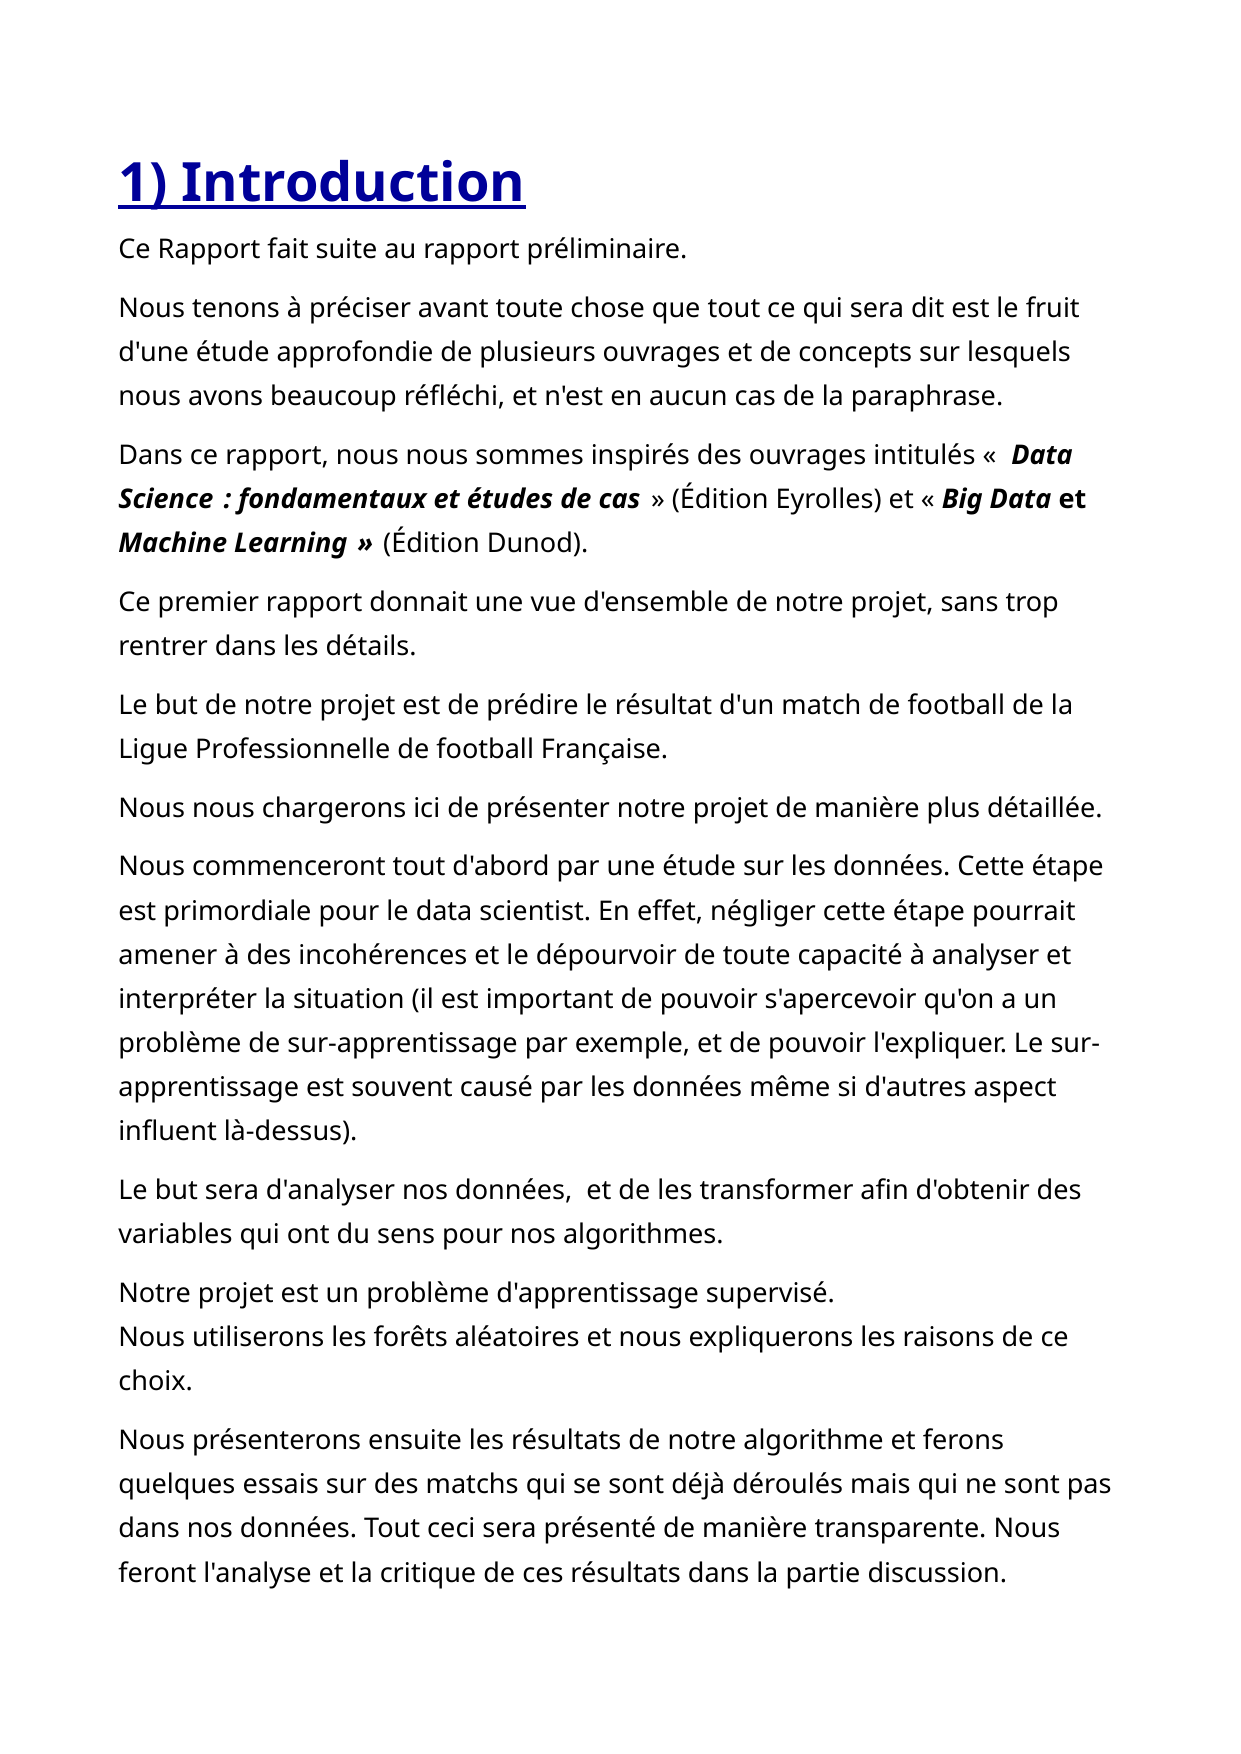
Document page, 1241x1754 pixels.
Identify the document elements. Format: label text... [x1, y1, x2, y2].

text Notre projet est un problème d'apprentissage supervisé. Nous utiliserons les forêts aléatoires et nous expliquerons les raisons de ce choix. [118, 1273, 1122, 1399]
text Nous présenterons ensuite les résultats de notre algorithme et ferons quelques essais sur des matchs qui se sont déjà déroulés mais qui ne sont pas dans nos données. Tout ceci sera présenté de manière transparente. Nous feront l'analyse et la critique de ces résultats dans la partie discussion. [118, 1421, 1122, 1590]
text Nous commenceront tout d'abord par une étude sur les données. Cette étape est primordiale pour le data scientist. En effet, négliger cette étape pourrait amener à des incohérences et le dépourvoir de toute capacité à analyser et interpréter la situation (il est important de pouvoir s'apercevoir qu'on a un problème de sur-apprentissage par exemple, et de pouvoir l'expliquer. Le sur-apprentissage est souvent causé par les données même si d'autres aspect influent là-dessus). [118, 847, 1122, 1149]
text Le but sera d'analyser nos données, et de les transformer afin d'obtenir des variables qui ont du sens pour nos algorithmes. [118, 1171, 1122, 1252]
text Dans ce rapport, nous nous sommes inspirés des ouvrages intitulés « Data Science : fondamentaux et études de cas » (Édition Eyrolles) et « Big Data et Machine Learning » (Édition Dunod). [118, 435, 1122, 560]
subtitle 1) Introduction [118, 143, 1122, 217]
text Ce Rapport fait suite au rapport préliminaire. [118, 229, 1122, 266]
text Le but de notre projet est de prédire le résultat d'un match de football de la Ligue Professionnelle de football Française. [118, 685, 1122, 766]
text Ce premier rapport donnait une vue d'ensemble de notre projet, sans trop rentrer dans les détails. [118, 582, 1122, 663]
text Nous nous chargerons ici de présenter notre projet de manière plus détaillée. [118, 788, 1122, 825]
text Nous tenons à préciser avant toute chose que tout ce qui sera dit est le fruit d'une étude approfondie de plusieurs ouvrages et de concepts sur lesquels nous avons beaucoup réfléchi, et n'est en aucun cas de la paraphrase. [118, 288, 1122, 413]
